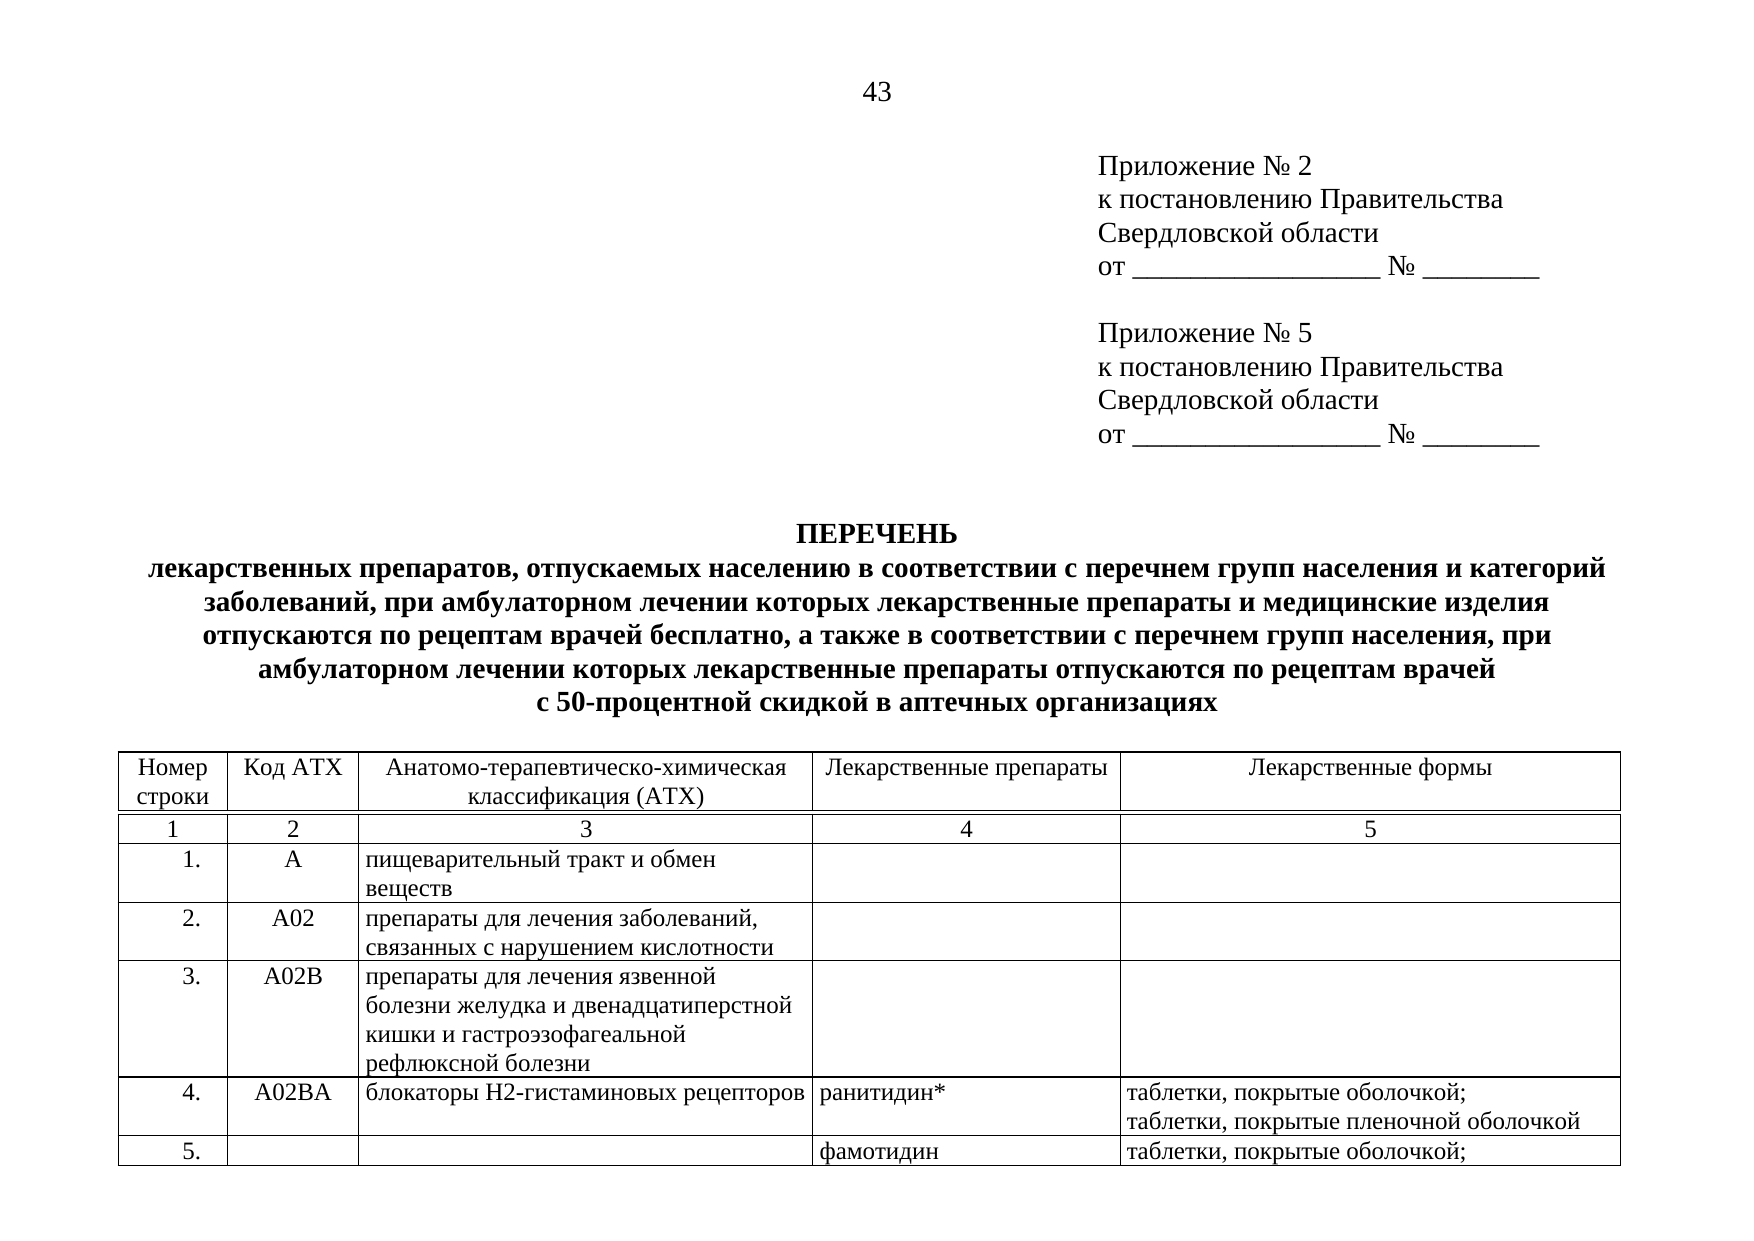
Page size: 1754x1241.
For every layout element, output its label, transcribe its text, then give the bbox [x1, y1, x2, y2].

table_cell [359, 1136, 812, 1165]
table_header Лекарственные формы [1121, 753, 1620, 810]
table_cell [1121, 903, 1620, 960]
table_cell [119, 1078, 227, 1135]
table_header Номер строки [119, 753, 227, 810]
table_cell [813, 844, 1120, 902]
table_cell фамотидин [813, 1136, 1120, 1165]
table_cell пищеварительный тракт и обмен веществ [359, 844, 812, 902]
table_header 4 [813, 815, 1120, 843]
table_cell A02BA [228, 1078, 358, 1135]
table_cell [1121, 844, 1620, 902]
table_cell A02 [228, 903, 358, 960]
table_cell [813, 903, 1120, 960]
table_cell [119, 903, 227, 960]
table_header Анатомо-терапевтическо-химическая классификация (АТХ) [359, 753, 812, 810]
table_cell таблетки, покрытые оболочкой; [1121, 1136, 1620, 1165]
table_cell [119, 1136, 227, 1165]
table_cell препараты для лечения заболеваний, связанных с нарушением кислотности [359, 903, 812, 960]
table_cell A [228, 844, 358, 902]
table_header Приложение № 2 к постановлению Правительства Свердловской области от _________________ № ________ Приложение № 5 к постановлению Правительства Свердловской области от _________________ № ________ [1086, 148, 1636, 449]
text лекарственных препаратов, отпускаемых населению в соответствии с перечнем групп населения и категорий заболеваний, при амбулаторном лечении которых лекарственные препараты и медицинские изделия отпускаются по рецептам врачей бесплатно, а также в соответствии с перечнем групп населения, при амбулаторном лечении которых лекарственные препараты отпускаются по рецептам врачей с 50-процентной скидкой в аптечных организациях [118, 550, 1636, 718]
table_cell [228, 1136, 358, 1165]
table_cell [1121, 961, 1620, 1076]
table_header Лекарственные препараты [813, 753, 1120, 810]
table_header 2 [228, 815, 358, 843]
table_cell [119, 961, 227, 1076]
table_header 5 [1121, 815, 1620, 843]
table_header [118, 148, 1086, 449]
table_header 1 [119, 815, 227, 843]
table_cell A02B [228, 961, 358, 1076]
table_cell [119, 844, 227, 902]
table_cell таблетки, покрытые оболочкой; таблетки, покрытые пленочной оболочкой [1121, 1078, 1620, 1135]
table_cell ранитидин* [813, 1078, 1120, 1135]
text ПЕРЕЧЕНЬ [118, 517, 1636, 550]
table_header 3 [359, 815, 812, 843]
table_header Код АТХ [228, 753, 358, 810]
table_cell [813, 961, 1120, 1076]
table_cell препараты для лечения язвенной болезни желудка и двенадцатиперстной кишки и гастроэзофагеальной рефлюксной болезни [359, 961, 812, 1076]
table_cell блокаторы H2-гистаминовых рецепторов [359, 1078, 812, 1135]
